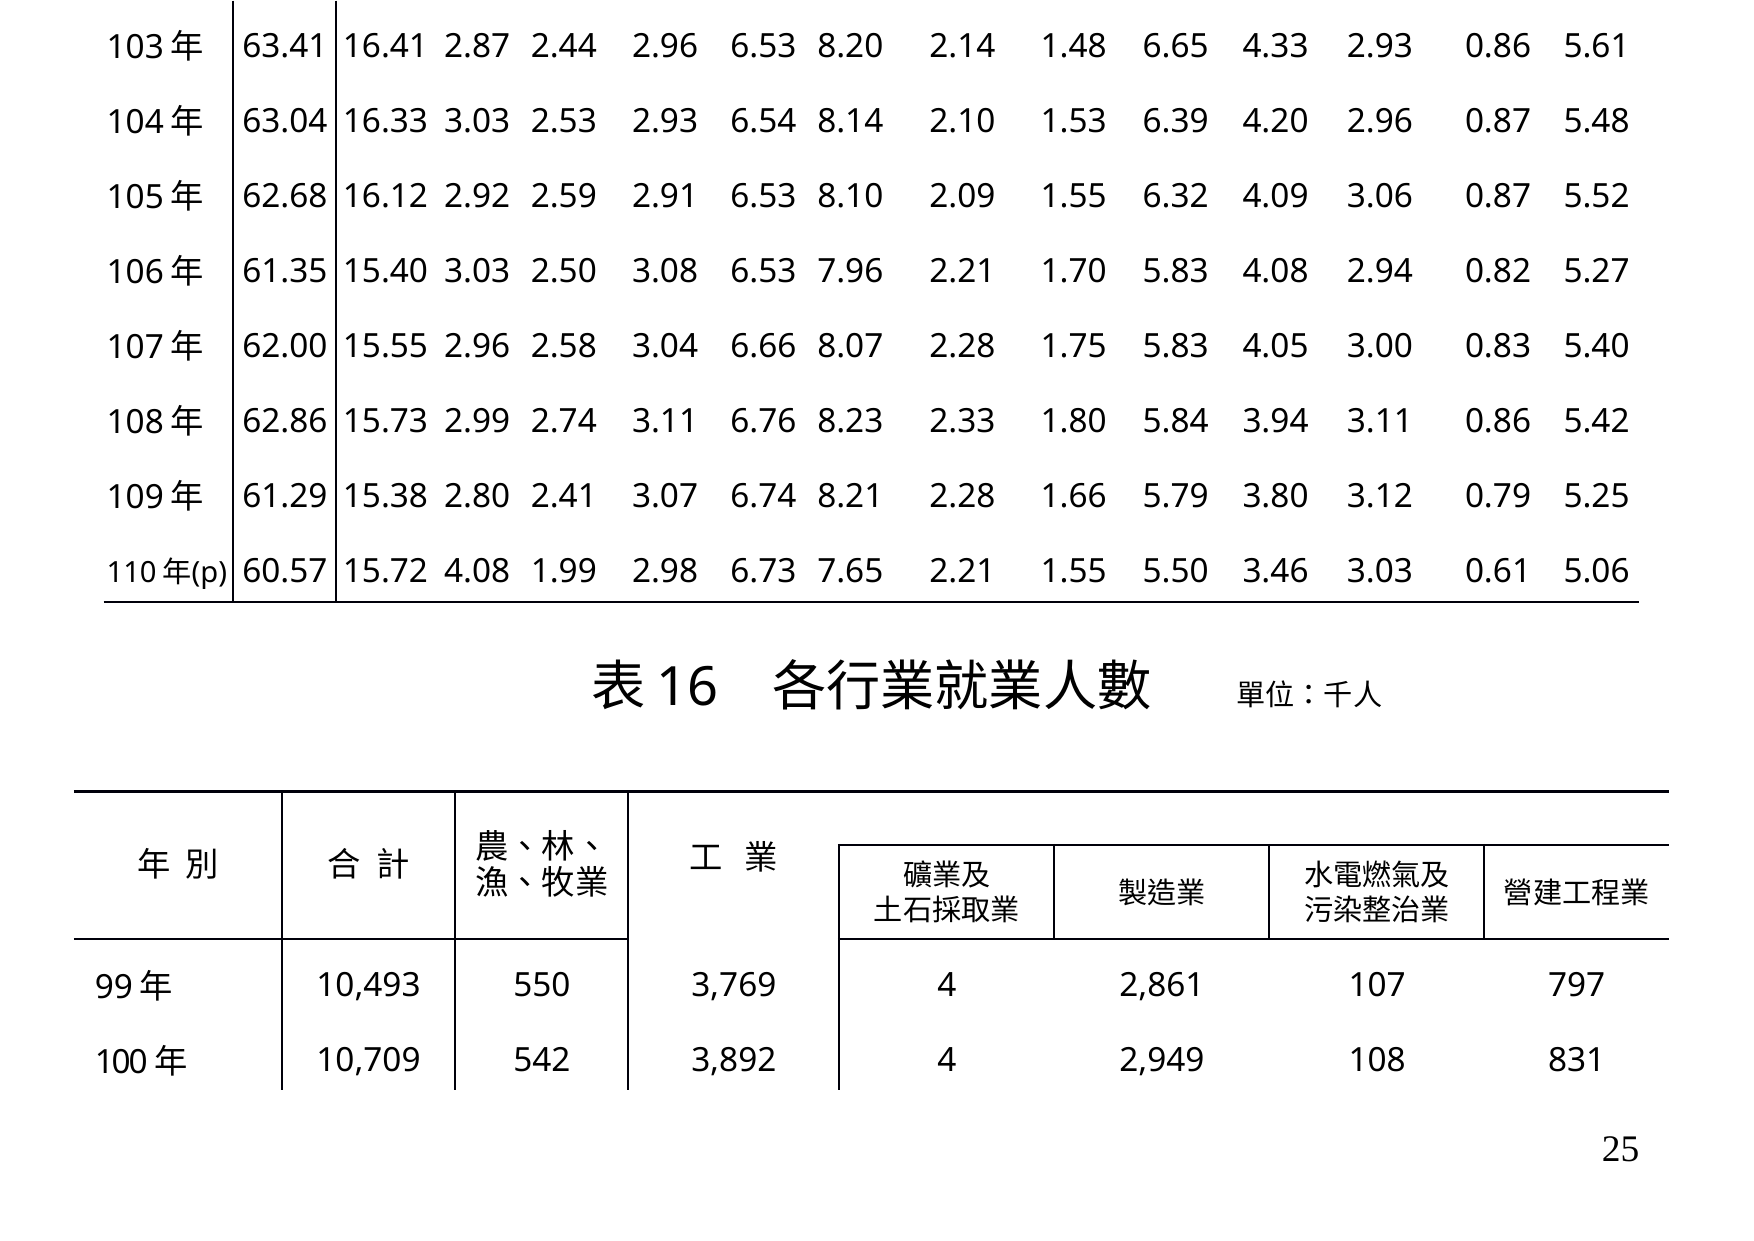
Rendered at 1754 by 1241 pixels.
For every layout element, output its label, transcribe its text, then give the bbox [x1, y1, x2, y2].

table_cell 5.40 [1554, 301, 1639, 376]
table_cell 2.41 [519, 451, 608, 526]
table_cell 3.11 [1318, 376, 1442, 451]
table_cell 542 [456, 1015, 627, 1090]
table_cell 16.41 [337, 1, 435, 76]
table_cell 63.04 [234, 76, 335, 151]
table_cell 2.91 [608, 151, 721, 226]
table_cell 2.14 [895, 1, 1029, 76]
table_cell 2.58 [519, 301, 608, 376]
table_cell 2.44 [519, 1, 608, 76]
table_cell 1.70 [1029, 226, 1118, 301]
table_cell 4.08 [435, 526, 519, 601]
table_cell 3.11 [608, 376, 721, 451]
table_cell 3.94 [1233, 376, 1317, 451]
table_cell 1.55 [1029, 526, 1118, 601]
table_cell 3.80 [1233, 451, 1317, 526]
table_cell 2.93 [1318, 1, 1442, 76]
table_cell 2.50 [519, 226, 608, 301]
table_cell 2.92 [435, 151, 519, 226]
table_cell 3.46 [1233, 526, 1317, 601]
table_cell 3.03 [435, 226, 519, 301]
table_cell 8.07 [805, 301, 895, 376]
table_cell 7.96 [805, 226, 895, 301]
table_cell 62.68 [234, 151, 335, 226]
table_cell 15.73 [337, 376, 435, 451]
table_cell 5.27 [1554, 226, 1639, 301]
table_cell 6.32 [1118, 151, 1233, 226]
table_cell 60.57 [234, 526, 335, 601]
table_cell 103年 [104, 1, 232, 76]
table_header 合 計 [283, 793, 454, 938]
table_cell 1.66 [1029, 451, 1118, 526]
table_cell 109年 [104, 451, 232, 526]
table_cell 0.61 [1442, 526, 1554, 601]
table_cell 2.53 [519, 76, 608, 151]
table_cell 3.06 [1318, 151, 1442, 226]
table_cell 6.73 [721, 526, 805, 601]
table_cell 61.35 [234, 226, 335, 301]
table_cell 550 [456, 940, 627, 1015]
table_cell 4 [840, 1015, 1054, 1090]
table_cell 0.79 [1442, 451, 1554, 526]
table_cell 8.10 [805, 151, 895, 226]
table_cell 100年 [74, 1015, 281, 1090]
table_cell 106年 [104, 226, 232, 301]
table_cell 16.12 [337, 151, 435, 226]
table_cell 2,861 [1054, 940, 1269, 1015]
table_cell 4.33 [1233, 1, 1317, 76]
table_cell 0.87 [1442, 76, 1554, 151]
table_cell 3,892 [629, 1015, 838, 1090]
table_cell 2.21 [895, 226, 1029, 301]
table_cell 5.50 [1118, 526, 1233, 601]
table_cell 2.74 [519, 376, 608, 451]
table_cell 6.53 [721, 226, 805, 301]
table_cell 3,769 [629, 938, 838, 1015]
table_cell 7.65 [805, 526, 895, 601]
table_cell 2.28 [895, 451, 1029, 526]
table_cell 4.05 [1233, 301, 1317, 376]
table_cell 8.23 [805, 376, 895, 451]
table_cell 831 [1484, 1015, 1669, 1090]
table_cell 5.25 [1554, 451, 1639, 526]
table_cell 5.42 [1554, 376, 1639, 451]
table_cell 105年 [104, 151, 232, 226]
table_cell 5.06 [1554, 526, 1639, 601]
table_cell 6.66 [721, 301, 805, 376]
table_cell 水電燃氣及 污染整治業 [1270, 846, 1483, 938]
table_cell 營建工程業 [1485, 846, 1669, 938]
table_cell 2.99 [435, 376, 519, 451]
table_cell 4.08 [1233, 226, 1317, 301]
table_cell 6.74 [721, 451, 805, 526]
table_cell 製造業 [1055, 846, 1268, 938]
table_cell 6.39 [1118, 76, 1233, 151]
table_cell 5.83 [1118, 301, 1233, 376]
table_cell 0.82 [1442, 226, 1554, 301]
table_cell 0.83 [1442, 301, 1554, 376]
table_cell 15.38 [337, 451, 435, 526]
table_cell 104年 [104, 76, 232, 151]
table_cell 4 [840, 940, 1054, 1015]
table_cell 6.76 [721, 376, 805, 451]
table_cell 礦業及 土石採取業 [840, 846, 1053, 938]
table_cell 15.72 [337, 526, 435, 601]
table_cell 110年(p) [104, 526, 232, 601]
table_cell 2.59 [519, 151, 608, 226]
table_cell 797 [1484, 940, 1669, 1015]
table_cell 63.41 [234, 1, 335, 76]
table_cell 15.40 [337, 226, 435, 301]
table_cell 107年 [104, 301, 232, 376]
table_cell 1.53 [1029, 76, 1118, 151]
table_cell 5.48 [1554, 76, 1639, 151]
table_cell 62.00 [234, 301, 335, 376]
table_cell 2.21 [895, 526, 1029, 601]
table_cell 3.04 [608, 301, 721, 376]
table_cell 1.80 [1029, 376, 1118, 451]
table_cell 2.94 [1318, 226, 1442, 301]
table_cell 5.84 [1118, 376, 1233, 451]
table_cell 16.33 [337, 76, 435, 151]
table_cell 2.33 [895, 376, 1029, 451]
table_cell 2.98 [608, 526, 721, 601]
table_cell 6.65 [1118, 1, 1233, 76]
table_cell 2.28 [895, 301, 1029, 376]
table_cell 10,493 [283, 940, 454, 1015]
table_cell 3.12 [1318, 451, 1442, 526]
table_cell 2.96 [435, 301, 519, 376]
table_header 年 別 [74, 793, 281, 938]
table_cell 6.53 [721, 1, 805, 76]
table_cell 8.21 [805, 451, 895, 526]
table_cell 15.55 [337, 301, 435, 376]
table_cell 62.86 [234, 376, 335, 451]
table_cell 0.86 [1442, 376, 1554, 451]
table_cell 5.61 [1554, 1, 1639, 76]
table_cell 2.96 [608, 1, 721, 76]
table_cell 4.20 [1233, 76, 1317, 151]
table_cell 108 [1269, 1015, 1484, 1090]
table_cell 2,949 [1054, 1015, 1269, 1090]
table_cell 2.10 [895, 76, 1029, 151]
table_cell 2.09 [895, 151, 1029, 226]
table_cell 3.07 [608, 451, 721, 526]
table_cell 1.48 [1029, 1, 1118, 76]
table_cell 1.75 [1029, 301, 1118, 376]
table_cell 3.03 [1318, 526, 1442, 601]
table_cell 3.00 [1318, 301, 1442, 376]
table_cell 10,709 [283, 1015, 454, 1090]
table_cell 99年 [74, 940, 281, 1015]
table_cell 8.14 [805, 76, 895, 151]
table_cell 61.29 [234, 451, 335, 526]
table_cell 4.09 [1233, 151, 1317, 226]
table_cell 1.99 [519, 526, 608, 601]
table_cell 107 [1269, 940, 1484, 1015]
table_cell 8.20 [805, 1, 895, 76]
table_cell 5.52 [1554, 151, 1639, 226]
table_cell 2.93 [608, 76, 721, 151]
table_cell 2.87 [435, 1, 519, 76]
table_cell 5.83 [1118, 226, 1233, 301]
table_cell 5.79 [1118, 451, 1233, 526]
subtitle 表16 各行業就業人數 單位：千人 [591, 640, 1639, 715]
table_cell 2.96 [1318, 76, 1442, 151]
table_cell 3.03 [435, 76, 519, 151]
table_cell 108年 [104, 376, 232, 451]
table_cell 2.80 [435, 451, 519, 526]
table_header [839, 793, 1669, 844]
table_cell 0.86 [1442, 1, 1554, 76]
table_cell 1.55 [1029, 151, 1118, 226]
table_header 農、林、 漁、牧業 [456, 793, 627, 938]
table_header 工 業 [629, 793, 839, 938]
table_cell 6.53 [721, 151, 805, 226]
table_cell 0.87 [1442, 151, 1554, 226]
table_cell 3.08 [608, 226, 721, 301]
table_cell 6.54 [721, 76, 805, 151]
